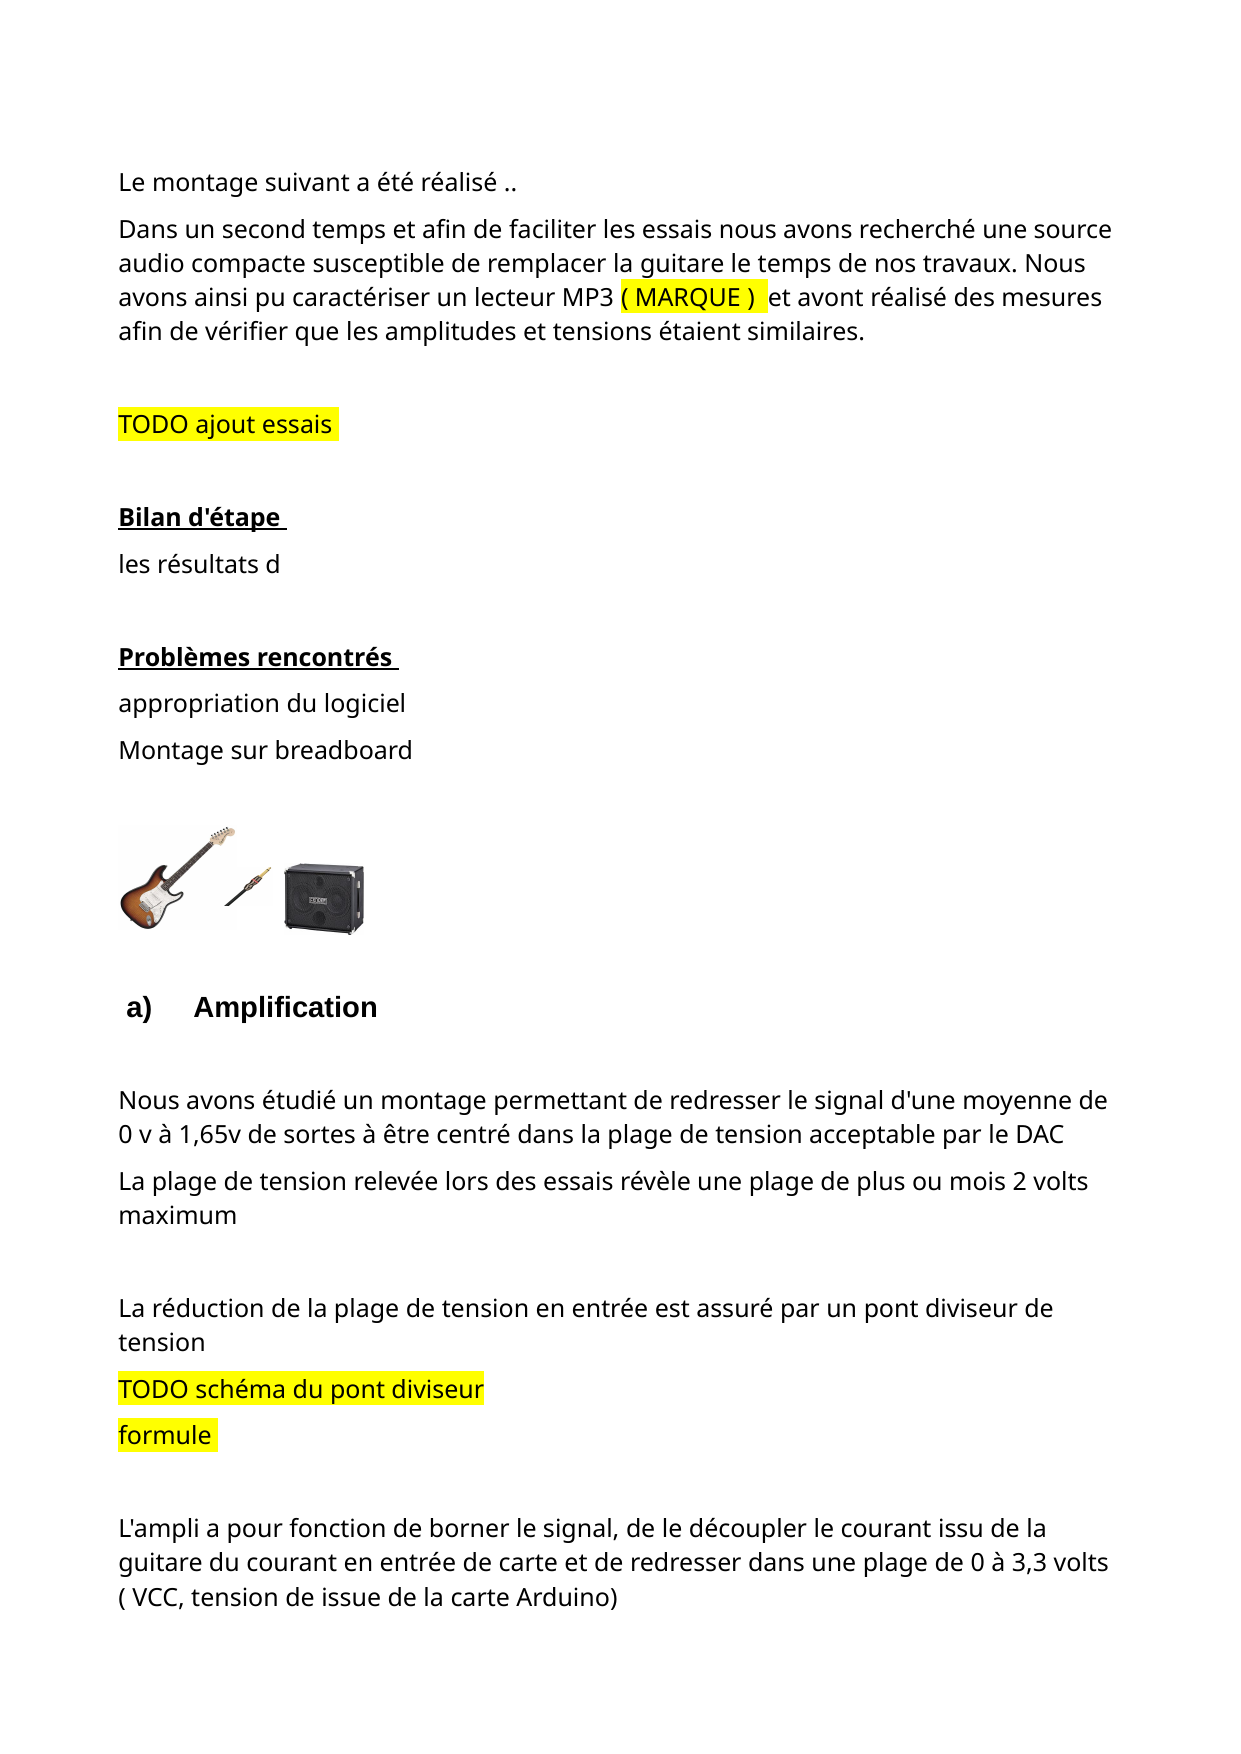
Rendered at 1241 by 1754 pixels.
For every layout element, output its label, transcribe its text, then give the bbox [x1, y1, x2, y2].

text Problèmes rencontrés [118, 639, 1122, 673]
text L'ampli a pour fonction de borner le signal, de le découpler le courant issu de la guitare du courant en entrée de carte et de redresser dans une plage de 0 à 3,3 volts ( VCC, tension de issue de la carte Arduino) [118, 1511, 1122, 1613]
text appropriation du logiciel [118, 686, 1122, 720]
text Le montage suivant a été réalisé .. [118, 165, 1122, 199]
text TODO ajout essais [118, 407, 1122, 441]
text formule [118, 1418, 1122, 1452]
text La plage de tension relevée lors des essais révèle une plage de plus ou mois 2 volts maximum [118, 1163, 1122, 1232]
text les résultats d [118, 546, 1122, 580]
text Nous avons étudié un montage permettant de redresser le signal d'une moyenne de 0 v à 1,65v de sortes à être centré dans la plage de tension acceptable par le DAC [118, 1083, 1122, 1151]
text TODO schéma du pont diviseur [118, 1371, 1122, 1405]
text Bilan d'étape [118, 500, 1122, 534]
picture [118, 825, 273, 930]
subtitle Amplification [118, 990, 1122, 1024]
text Dans un second temps et afin de faciliter les essais nous avons recherché une source audio compacte susceptible de remplacer la guitare le temps de nos travaux. Nous avons ainsi pu caractériser un lecteur MP3 ( MARQUE ) et avont réalisé des mesures afin de vérifier que les amplitudes et tensions étaient similaires. [118, 211, 1122, 347]
text Montage sur breadboard [118, 732, 1122, 767]
text La réduction de la plage de tension en entrée est assuré par un pont diviseur de tension [118, 1291, 1122, 1359]
picture [284, 863, 364, 935]
